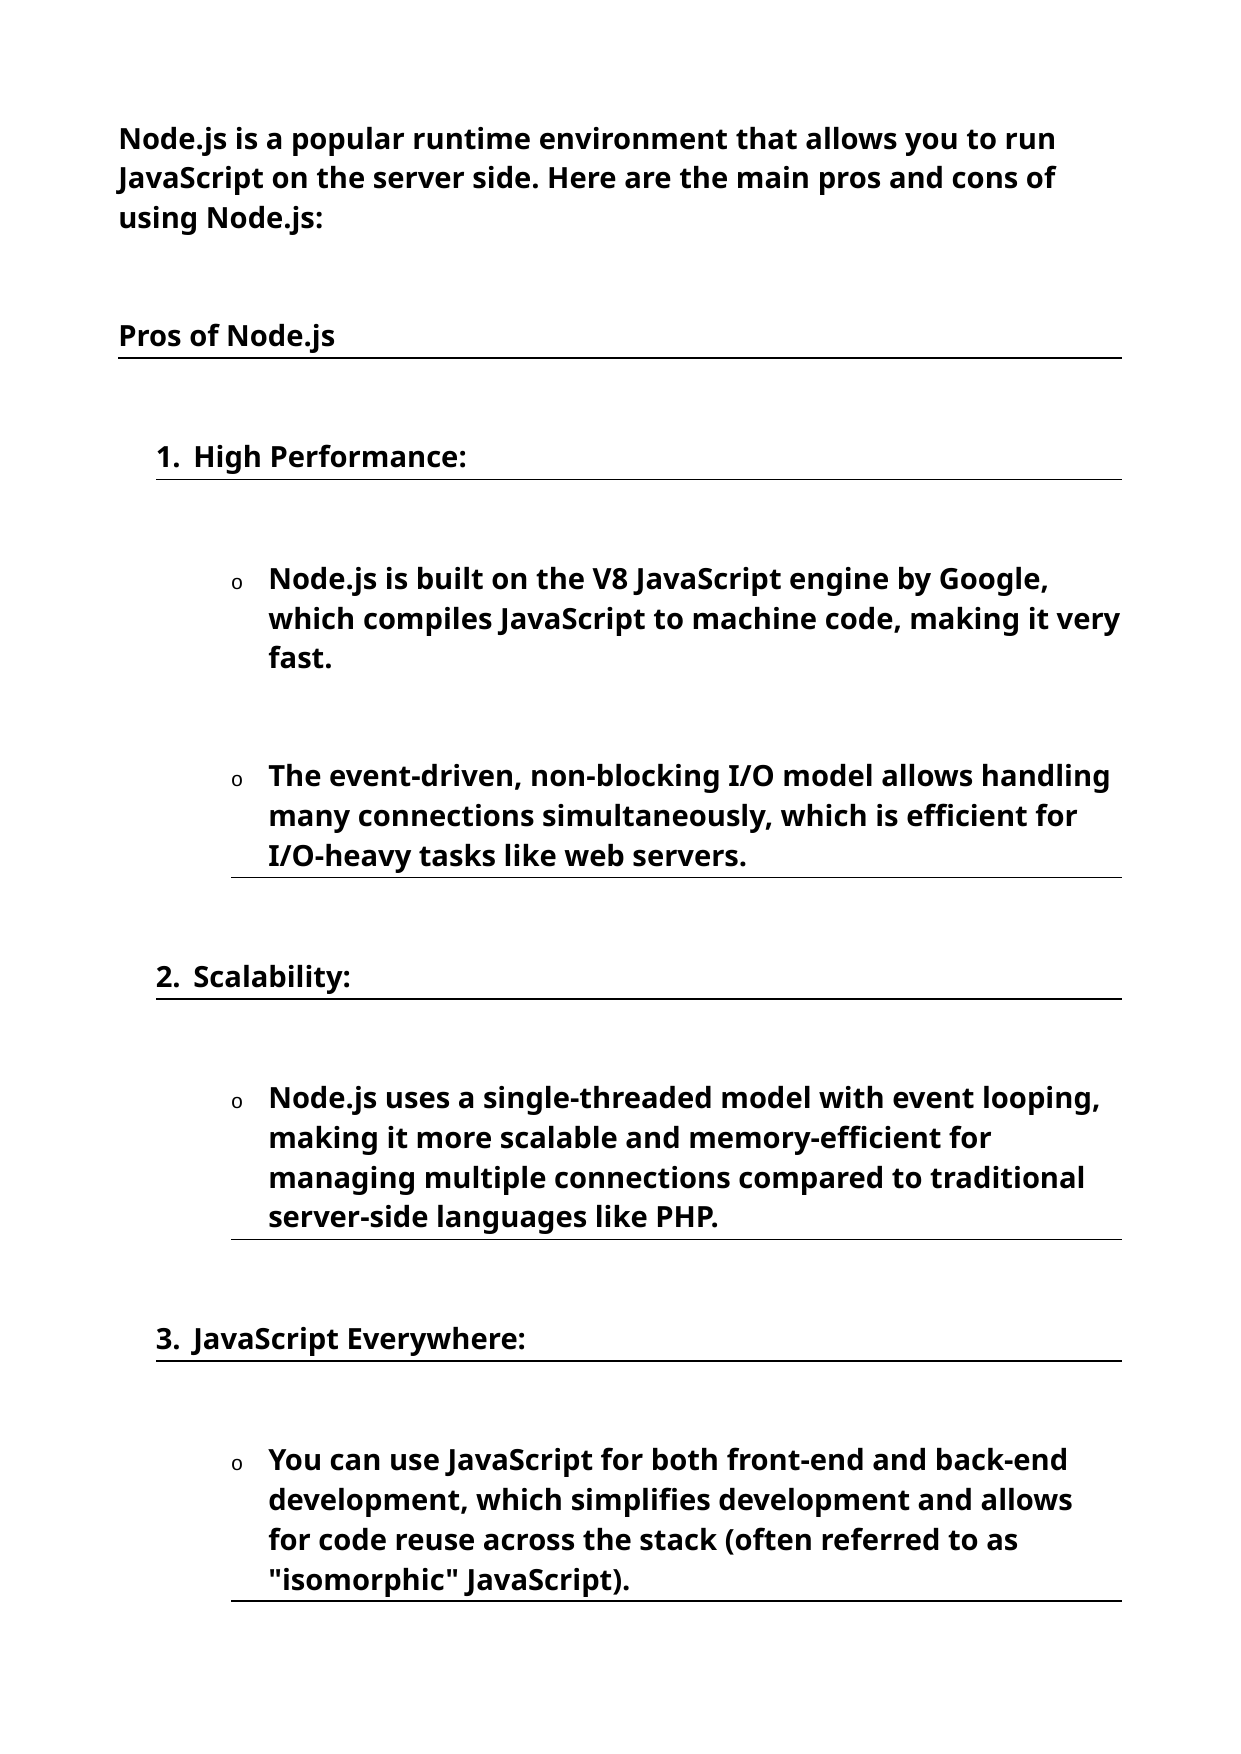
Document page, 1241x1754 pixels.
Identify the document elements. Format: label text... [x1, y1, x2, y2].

subtitle Pros of Node.js [118, 315, 1122, 357]
subtitle Scalability: [156, 956, 1122, 998]
subtitle You can use JavaScript for both front-end and back-end development, which simplifies development and allows for code reuse across the stack (often referred to as "isomorphic" JavaScript). [231, 1440, 1122, 1600]
subtitle JavaScript Everywhere: [156, 1318, 1122, 1360]
subtitle Node.js is a popular runtime environment that allows you to run JavaScript on the server side. Here are the main pros and cons of using Node.js: [118, 118, 1122, 237]
subtitle The event-driven, non-blocking I/O model allows handling many connections simultaneously, which is efficient for I/O-heavy tasks like web servers. [231, 755, 1122, 877]
subtitle High Performance: [156, 437, 1122, 479]
subtitle Node.js uses a single-threaded model with event looping, making it more scalable and memory-efficient for managing multiple connections compared to traditional server-side languages like PHP. [231, 1078, 1122, 1239]
subtitle Node.js is built on the V8 JavaScript engine by Google, which compiles JavaScript to machine code, making it very fast. [231, 558, 1122, 677]
